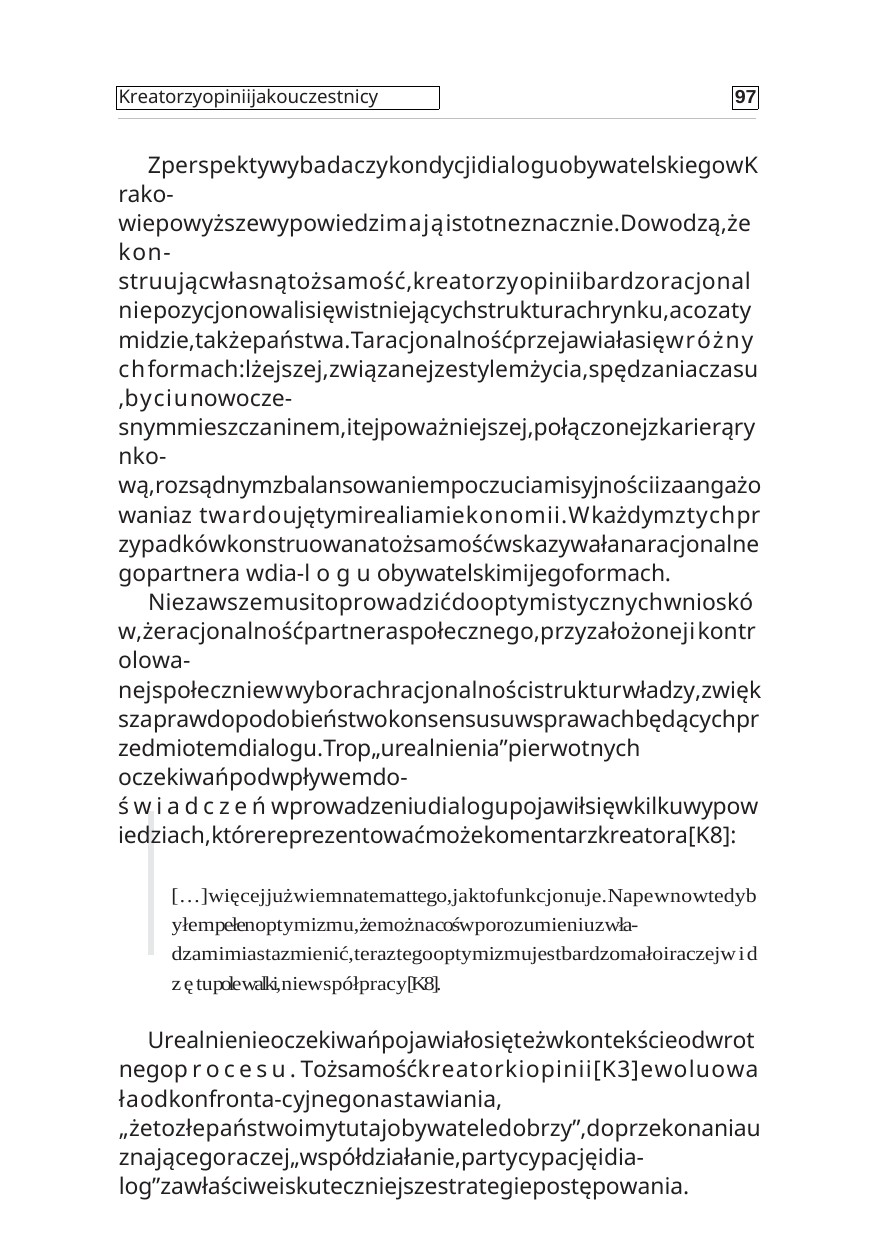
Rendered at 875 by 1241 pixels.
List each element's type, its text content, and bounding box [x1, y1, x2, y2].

text […]więcejjużwiemnatemattego,jaktofunkcjonuje.Napewnowtedybyłempełenoptymizmu,żemożnacośwporozumieniuzwła-dzamimiastazmienić,teraztegooptymizmujestbardzomałoiraczejwidzętupolewalki,niewspółpracy[K8]. [171, 884, 761, 994]
text ZperspektywybadaczykondycjidialoguobywatelskiegowKrako-wiepowyższewypowiedzimająistotneznacznie.Dowodzą,żekon-struującwłasnątożsamość,kreatorzyopiniibardzoracjonalniepozycjonowalisięwistniejącychstrukturachrynku,acozatymidzie,takżepaństwa.Taracjonalnośćprzejawiałasięwróżnychformach:lżejszej,związanejzestylemżycia,spędzaniaczasu,byciunowocze-snymmieszczaninem,itejpoważniejszej,połączonejzkarierąrynko-wą,rozsądnymzbalansowaniempoczuciamisyjnościizaangażowaniaztwardoujętymirealiamiekonomii.Wkażdymztychprzypadkówkonstruowanatożsamośćwskazywałanaracjonalnegopartnera wdia-loguobywatelskimijegoformach. [118, 150, 762, 587]
text Urealnienieoczekiwańpojawiałosięteżwkontekścieodwrotnegoprocesu.Tożsamośćkreatorkiopinii[K3]ewoluowałaodkonfronta-cyjnegonastawiania,„żetozłepaństwoimytutajobywateledobrzy”,doprzekonaniauznającegoraczej„współdziałanie,partycypacjęidia-log”zawłaściweiskuteczniejszestrategiepostępowania. [119, 1025, 762, 1200]
text Niezawszemusitoprowadzićdooptymistycznychwniosków,żeracjonalnośćpartneraspołecznego,przyzałożonejikontrolowa-nejspołeczniewwyborachracjonalnościstrukturwładzy,zwiększaprawdopodobieństwokonsensusuwsprawachbędącychprzedmiotemdialogu.Trop„urealnienia”pierwotnych oczekiwańpodwpływemdo-świadczeńwprowadzeniudialogupojawiłsięwkilkuwypowiedziach,którereprezentowaćmożekomentarzkreatora[K8]: [118, 587, 762, 850]
